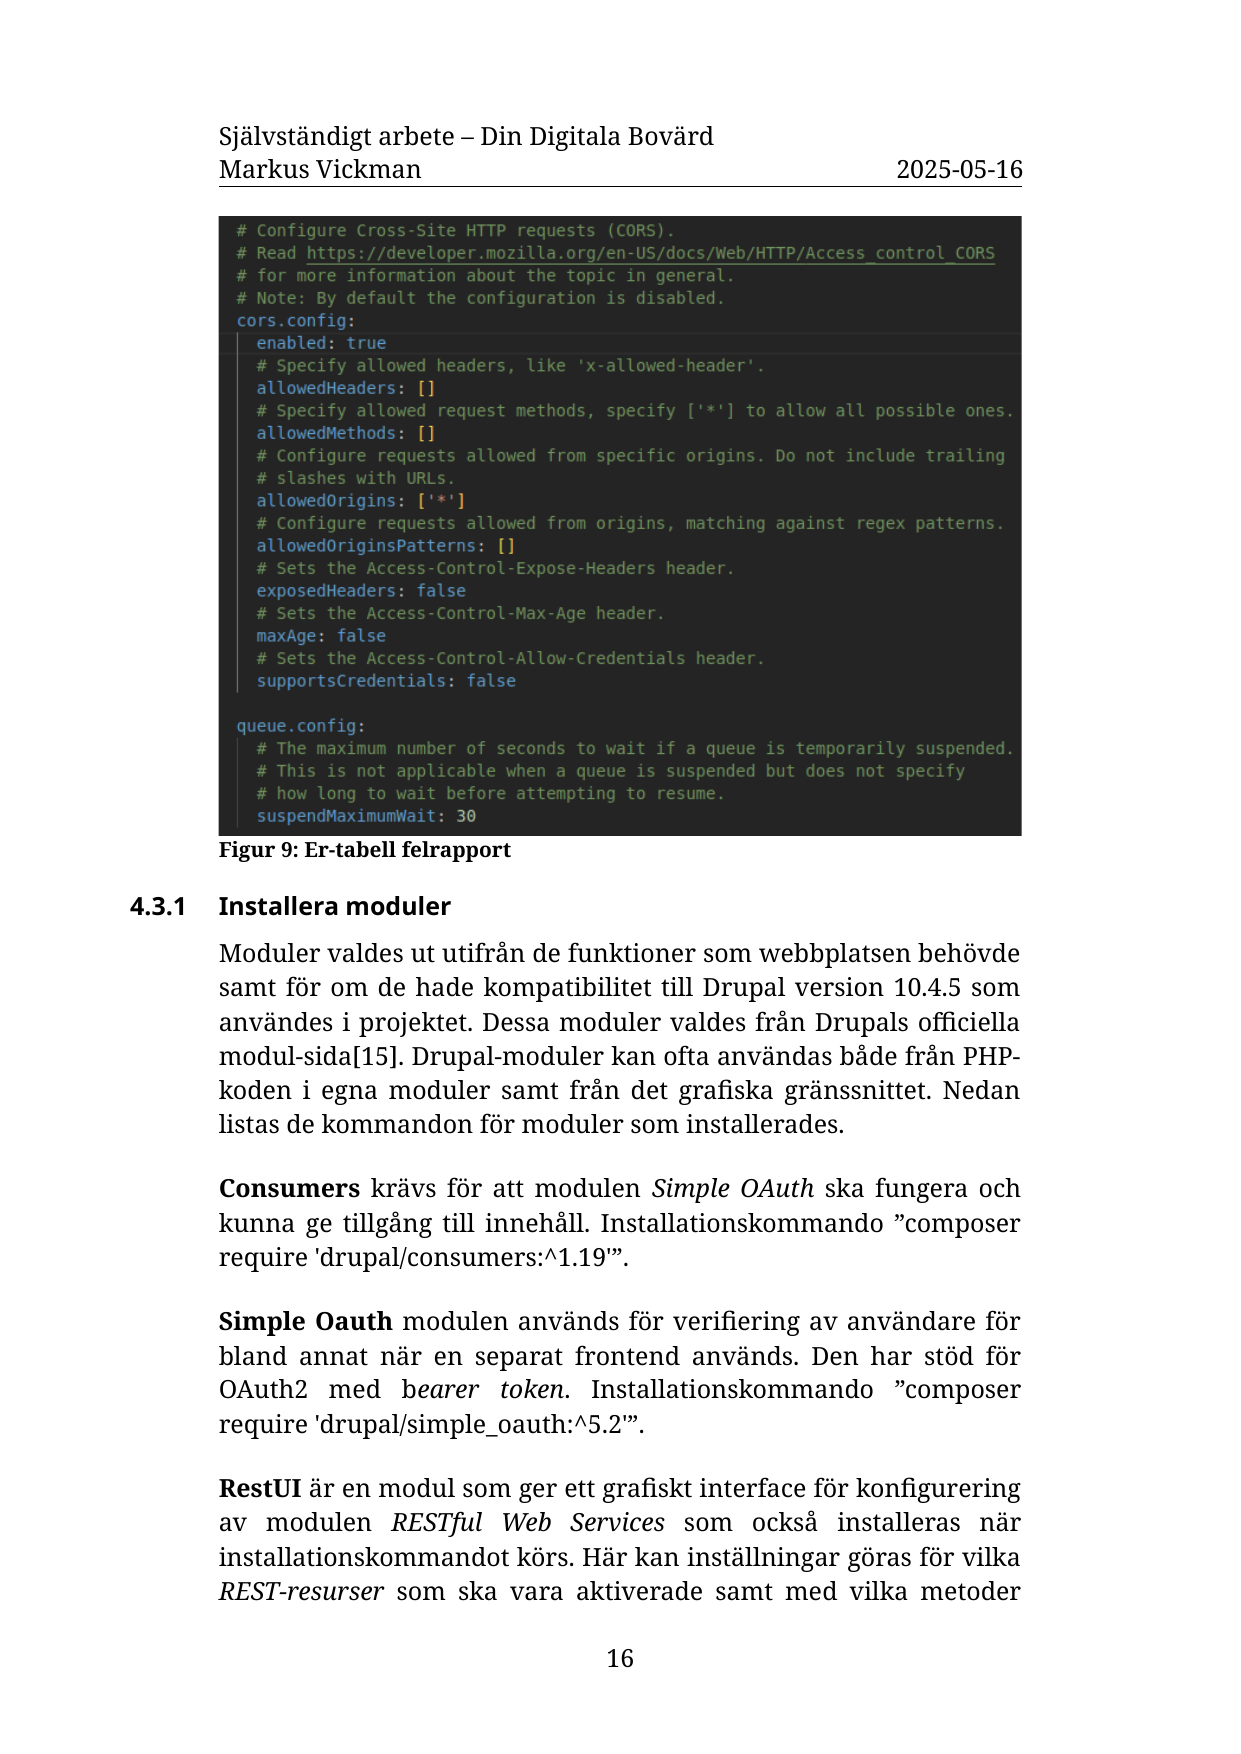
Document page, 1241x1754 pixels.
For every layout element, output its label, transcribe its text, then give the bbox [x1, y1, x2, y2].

text Consumers krävs för att modulen Simple OAuth ska fungera och kunna ge tillgång till innehåll. Installationskommando ”composer require 'drupal/consumers:^1.19'”. [218, 1171, 1022, 1273]
text Simple Oauth modulen används för verifiering av användare för bland annat när en separat frontend används. Den har stöd för OAuth2 med bearer token. Installationskommando ”composer require 'drupal/simple_oauth:^5.2'”. [218, 1304, 1022, 1440]
text Figur 9: Er-tabell felrapport [218, 836, 1022, 864]
text Moduler valdes ut utifrån de funktioner som webbplatsen behövde samt för om de hade kompatibilitet till Drupal version 10.4.5 som användes i projektet. Dessa moduler valdes från Drupals officiella modul-sida[15]. Drupal-moduler kan ofta användas både från PHP-koden i egna moduler samt från det grafiska gränssnittet. Nedan listas de kommandon för moduler som installerades. [218, 936, 1022, 1140]
picture [218, 216, 1022, 836]
text RestUI är en modul som ger ett grafiskt interface för konfigurering av modulen RESTful Web Services som också installeras när installationskommandot körs. Här kan inställningar göras för vilka REST-resurser som ska vara aktiverade samt med vilka metoder [218, 1471, 1022, 1607]
subtitle Installera moduler [130, 889, 1022, 923]
